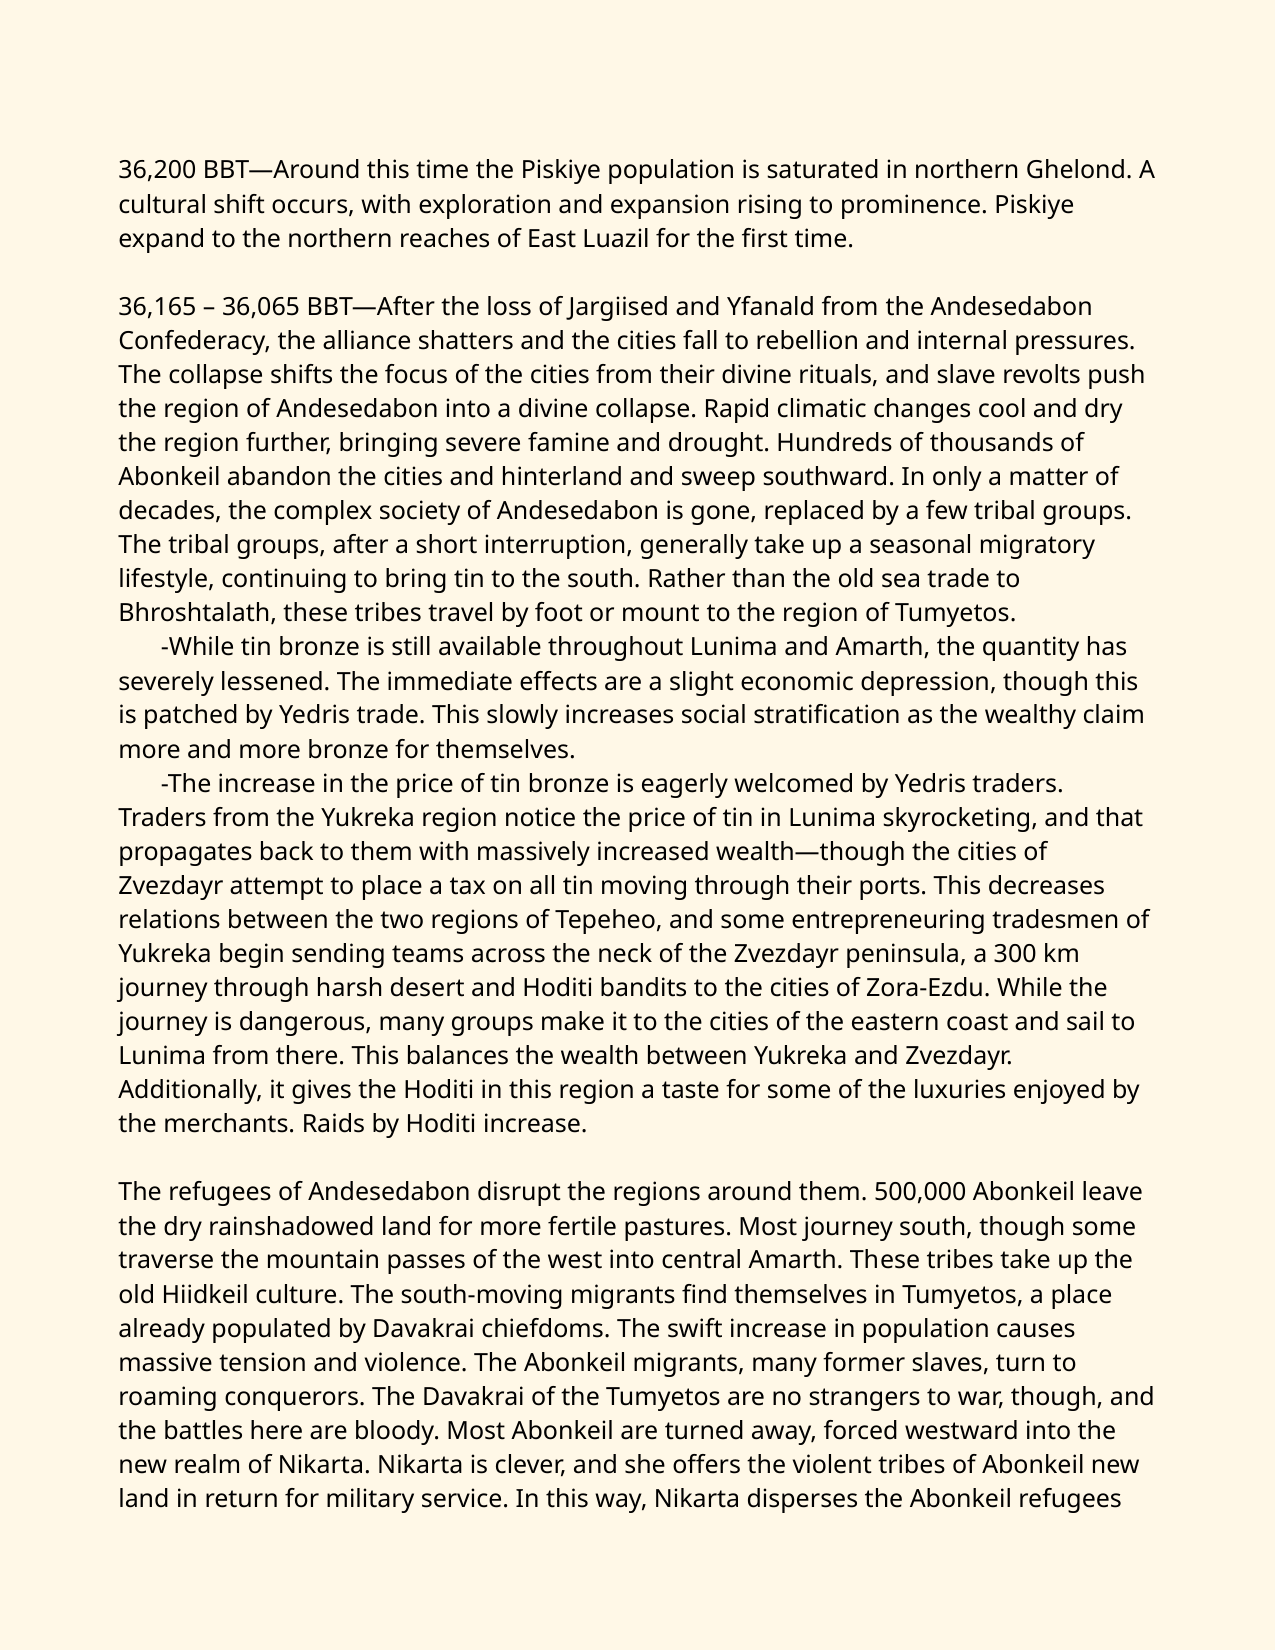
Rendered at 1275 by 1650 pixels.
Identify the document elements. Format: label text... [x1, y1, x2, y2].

text 36,200 BBT—Around this time the Piskiye population is saturated in northern Ghelond. A cultural shift occurs, with exploration and expansion rising to prominence. Piskiye expand to the northern reaches of East Luazil for the first time. [118, 152, 1157, 254]
text -While tin bronze is still available throughout Lunima and Amarth, the quantity has severely lessened. The immediate effects are a slight economic depression, though this is patched by Yedris trade. This slowly increases social stratification as the wealthy claim more and more bronze for themselves. [118, 629, 1157, 765]
text The refugees of Andesedabon disrupt the regions around them. 500,000 Abonkeil leave the dry rainshadowed land for more fertile pastures. Most journey south, though some traverse the mountain passes of the west into central Amarth. These tribes take up the old Hiidkeil culture. The south-moving migrants find themselves in Tumyetos, a place already populated by Davakrai chiefdoms. The swift increase in population causes massive tension and violence. The Abonkeil migrants, many former slaves, turn to roaming conquerors. The Davakrai of the Tumyetos are no strangers to war, though, and the battles here are bloody. Most Abonkeil are turned away, forced westward into the new realm of Nikarta. Nikarta is clever, and she offers the violent tribes of Abonkeil new land in return for military service. In this way, Nikarta disperses the Abonkeil refugees [118, 1174, 1157, 1515]
text -The increase in the price of tin bronze is eagerly welcomed by Yedris traders. Traders from the Yukreka region notice the price of tin in Lunima skyrocketing, and that propagates back to them with massively increased wealth—though the cities of Zvezdayr attempt to place a tax on all tin moving through their ports. This decreases relations between the two regions of Tepeheo, and some entrepreneuring tradesmen of Yukreka begin sending teams across the neck of the Zvezdayr peninsula, a 300 km journey through harsh desert and Hoditi bandits to the cities of Zora-Ezdu. While the journey is dangerous, many groups make it to the cities of the eastern coast and sail to Lunima from there. This balances the wealth between Yukreka and Zvezdayr. Additionally, it gives the Hoditi in this region a taste for some of the luxuries enjoyed by the merchants. Raids by Hoditi increase. [118, 765, 1157, 1140]
text 36,165 – 36,065 BBT—After the loss of Jargiised and Yfanald from the Andesedabon Confederacy, the alliance shatters and the cities fall to rebellion and internal pressures. The collapse shifts the focus of the cities from their divine rituals, and slave revolts push the region of Andesedabon into a divine collapse. Rapid climatic changes cool and dry the region further, bringing severe famine and drought. Hundreds of thousands of Abonkeil abandon the cities and hinterland and sweep southward. In only a matter of decades, the complex society of Andesedabon is gone, replaced by a few tribal groups. The tribal groups, after a short interruption, generally take up a seasonal migratory lifestyle, continuing to bring tin to the south. Rather than the old sea trade to Bhroshtalath, these tribes travel by foot or mount to the region of Tumyetos. [118, 288, 1157, 629]
